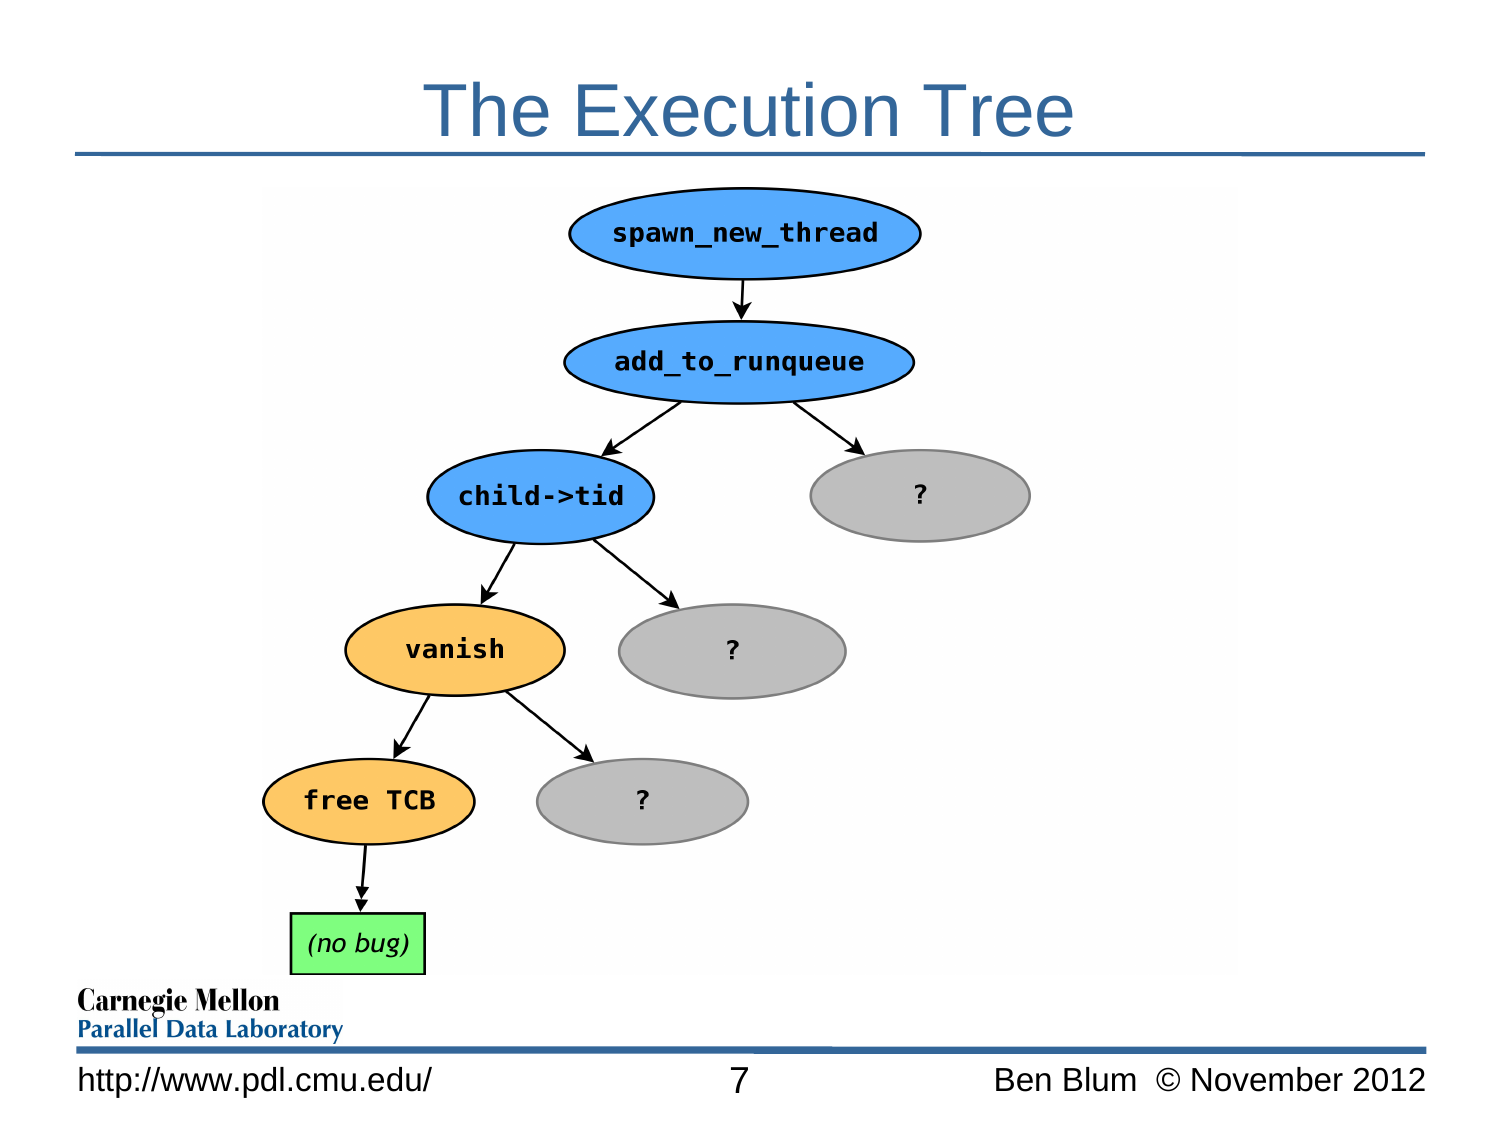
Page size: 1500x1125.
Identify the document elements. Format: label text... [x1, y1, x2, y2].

picture [262, 187, 1238, 976]
title The Execution Tree [112, 50, 1388, 163]
picture [77, 979, 343, 1044]
